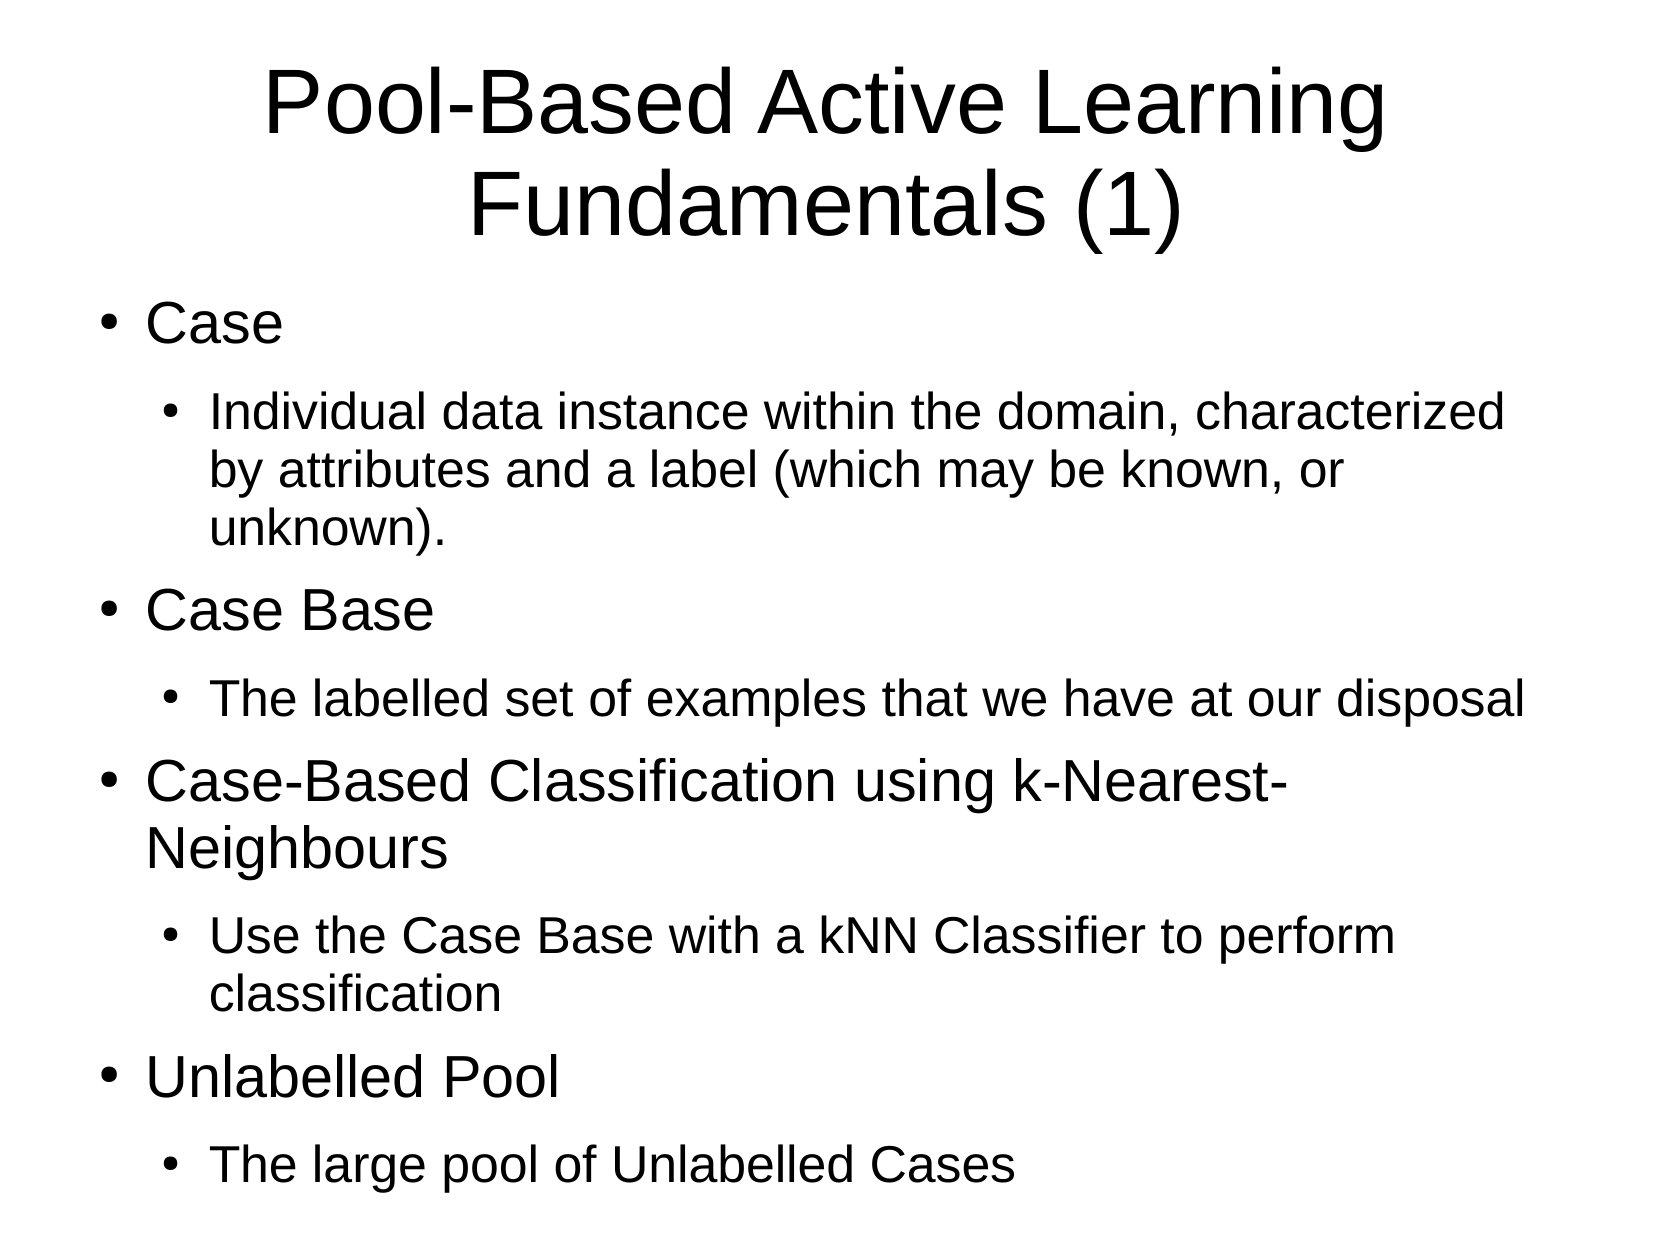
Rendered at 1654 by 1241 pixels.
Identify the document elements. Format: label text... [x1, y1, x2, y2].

list Case Individual data instance within the domain, characterized by attributes and a label (which may be known, or unknown). Case Base The labelled set of examples that we have at our disposal Case-Based Classification using k-Nearest-Neighbours Use the Case Base with a kNN Classifier to perform classification Unlabelled Pool The large pool of Unlabelled Cases [82, 290, 1571, 1205]
title Pool-Based Active Learning Fundamentals (1) [82, 49, 1571, 257]
